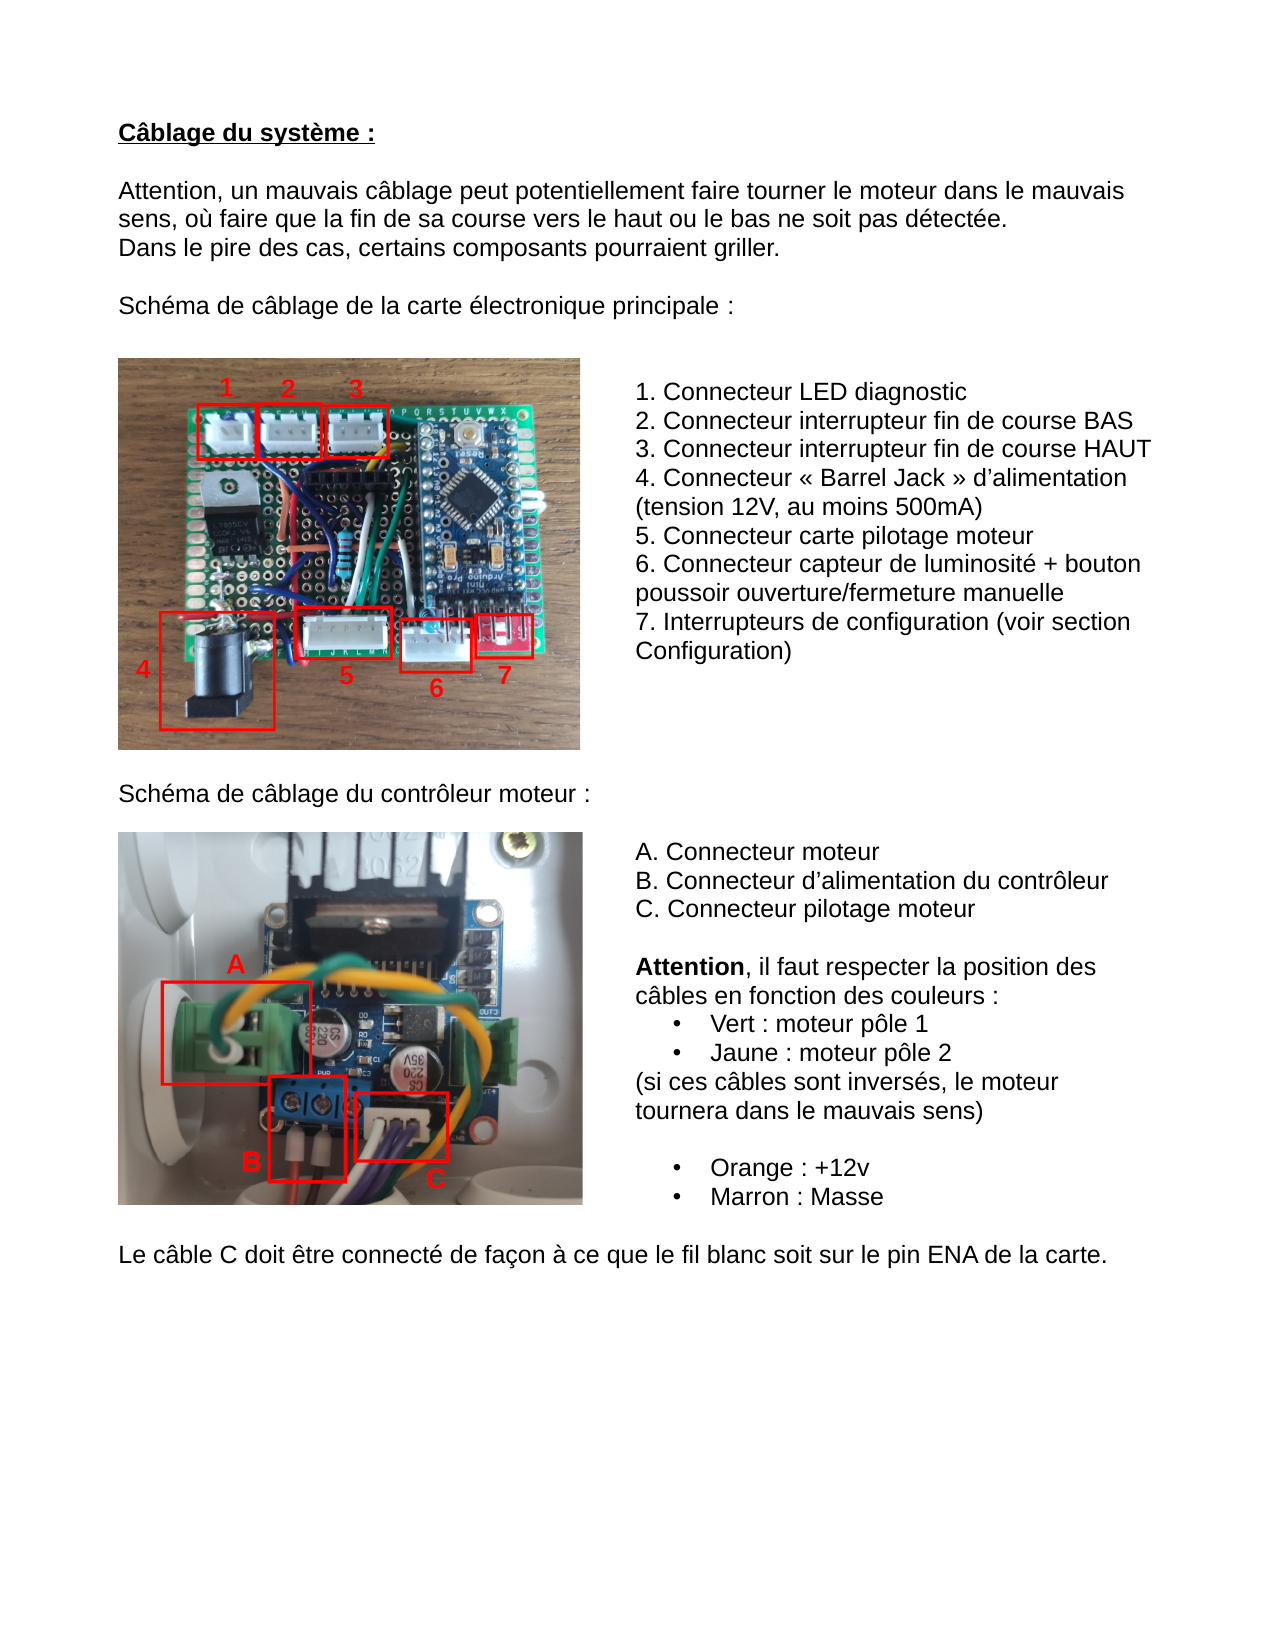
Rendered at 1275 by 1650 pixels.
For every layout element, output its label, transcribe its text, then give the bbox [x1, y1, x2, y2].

text 4. Connecteur « Barrel Jack » d’alimentation (tension 12V, au moins 500mA) [580, 463, 1157, 521]
text C. Connecteur pilotage moteur [583, 894, 1157, 923]
text 1. Connecteur LED diagnostic [580, 377, 1157, 406]
text A. Connecteur moteur [583, 837, 1157, 866]
list Orange : +12v [673, 1153, 1157, 1182]
text Câblage du système : [118, 118, 1157, 147]
text 6. Connecteur capteur de luminosité + bouton poussoir ouverture/fermeture manuelle [580, 549, 1157, 607]
list Jaune : moteur pôle 2 [673, 1038, 1157, 1067]
text Le câble C doit être connecté de façon à ce que le fil blanc soit sur le pin ENA de la carte. [118, 1240, 1157, 1268]
text (si ces câbles sont inversés, le moteur tournera dans le mauvais sens) [583, 1067, 1157, 1124]
text Attention, il faut respecter la position des câbles en fonction des couleurs : [583, 952, 1157, 1009]
picture [118, 832, 583, 1205]
text Schéma de câblage du contrôleur moteur : [118, 779, 1157, 808]
text 5. Connecteur carte pilotage moteur [580, 521, 1157, 549]
picture [118, 358, 580, 750]
list Vert : moteur pôle 1 [673, 1009, 1157, 1038]
text 3. Connecteur interrupteur fin de course HAUT [580, 434, 1157, 463]
list Marron : Masse [673, 1182, 1157, 1211]
text 2. Connecteur interrupteur fin de course BAS [580, 406, 1157, 434]
text 7. Interrupteurs de configuration (voir section Configuration) [580, 607, 1157, 664]
text B. Connecteur d’alimentation du contrôleur [583, 866, 1157, 894]
text Attention, un mauvais câblage peut potentiellement faire tourner le moteur dans le mauvais sens, où faire que la fin de sa course vers le haut ou le bas ne soit pas détectée. [118, 176, 1157, 233]
text Dans le pire des cas, certains composants pourraient griller. [118, 233, 1157, 262]
text Schéma de câblage de la carte électronique principale : [118, 291, 1157, 319]
